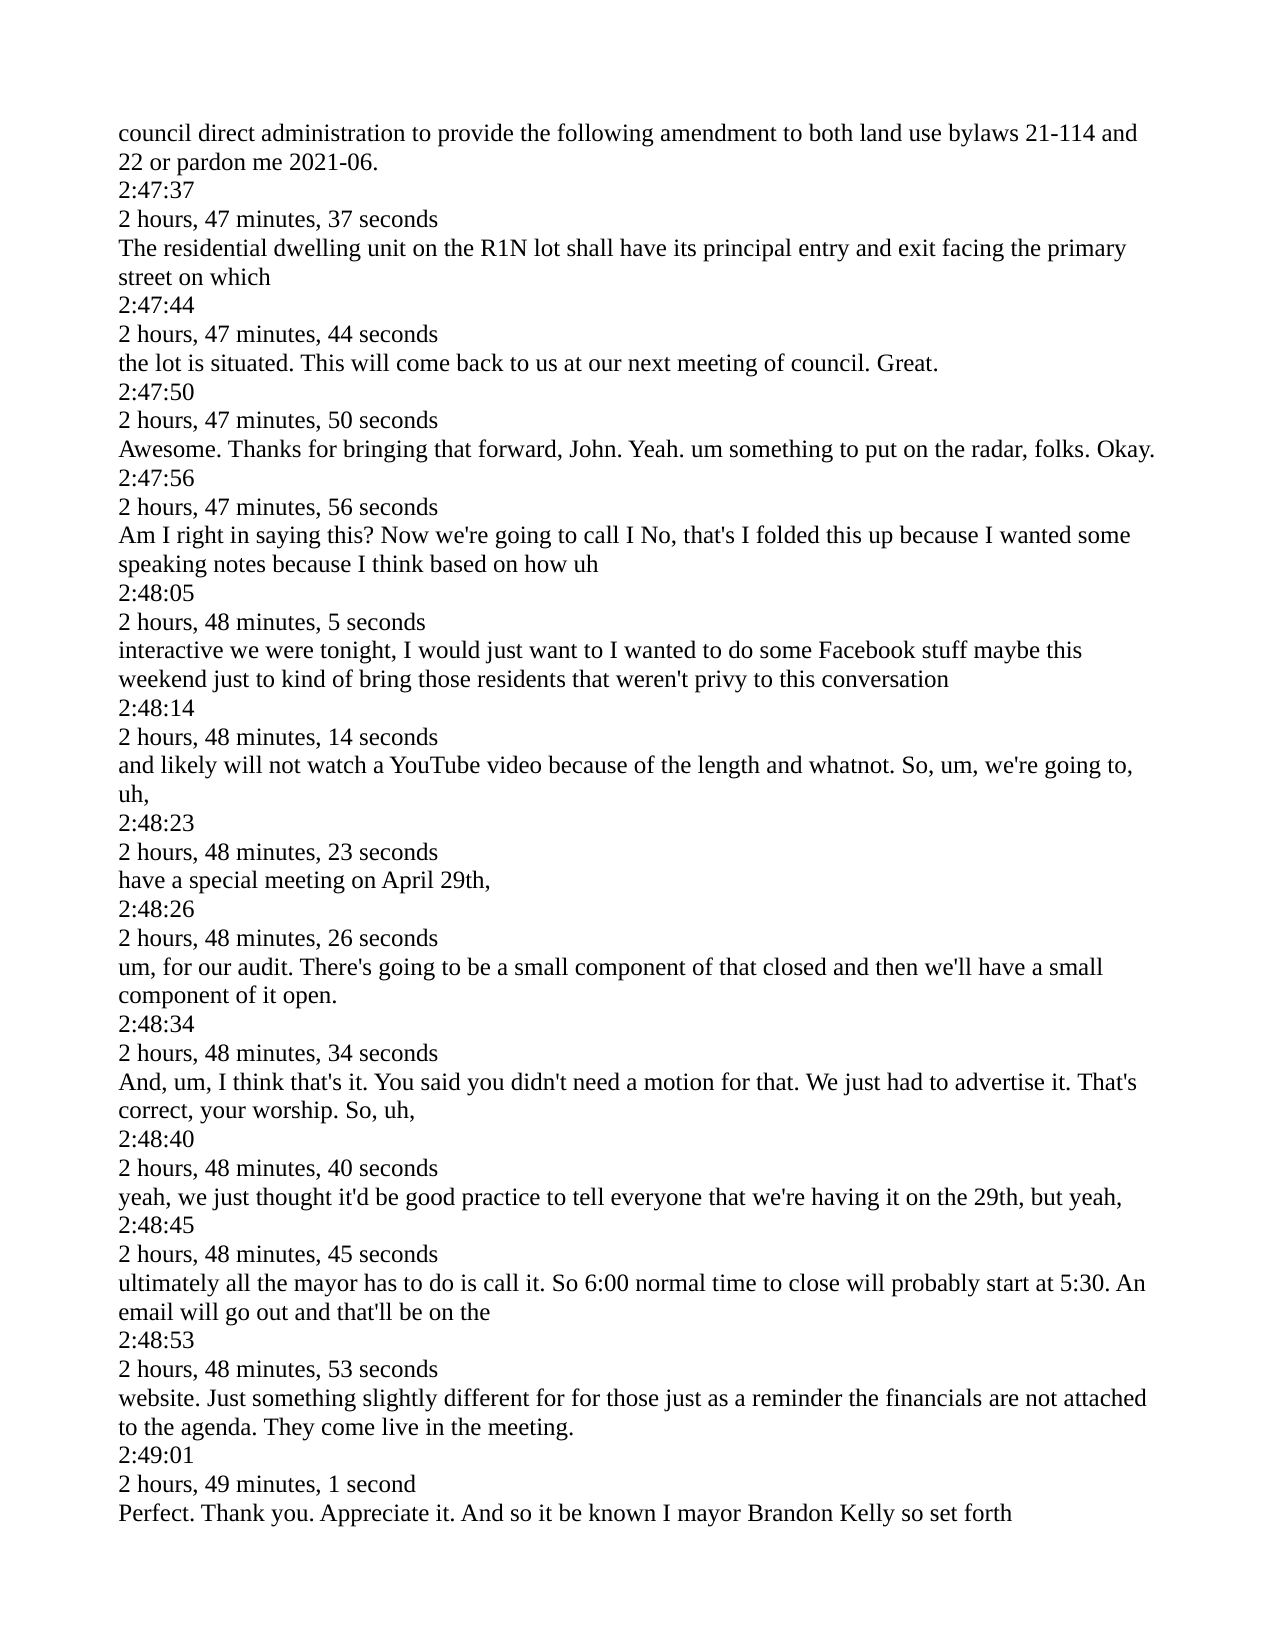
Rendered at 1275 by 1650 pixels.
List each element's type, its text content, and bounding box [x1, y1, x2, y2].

text 2 hours, 48 minutes, 45 seconds [118, 1239, 1157, 1268]
text Am I right in saying this? Now we're going to call I No, that's I folded this up because I wanted some speaking notes because I think based on how uh [118, 521, 1157, 578]
text 2:48:23 [118, 808, 1157, 837]
text interactive we were tonight, I would just want to I wanted to do some Facebook stuff maybe this weekend just to kind of bring those residents that weren't privy to this conversation [118, 636, 1157, 693]
text 2:48:14 [118, 693, 1157, 722]
text 2 hours, 47 minutes, 37 seconds [118, 204, 1157, 233]
text 2 hours, 48 minutes, 26 seconds [118, 923, 1157, 952]
text the lot is situated. This will come back to us at our next meeting of council. Great. [118, 348, 1157, 377]
text 2 hours, 48 minutes, 40 seconds [118, 1153, 1157, 1182]
text 2 hours, 48 minutes, 14 seconds [118, 722, 1157, 751]
text council direct administration to provide the following amendment to both land use bylaws 21-114 and 22 or pardon me 2021-06. [118, 118, 1157, 176]
text 2 hours, 48 minutes, 53 seconds [118, 1354, 1157, 1383]
text 2:48:40 [118, 1124, 1157, 1153]
text 2:47:44 [118, 291, 1157, 319]
text 2:47:37 [118, 176, 1157, 204]
text 2:48:34 [118, 1009, 1157, 1038]
text 2:48:05 [118, 578, 1157, 607]
text website. Just something slightly different for for those just as a reminder the financials are not attached to the agenda. They come live in the meeting. [118, 1383, 1157, 1441]
text 2 hours, 48 minutes, 34 seconds [118, 1038, 1157, 1067]
text The residential dwelling unit on the R1N lot shall have its principal entry and exit facing the primary street on which [118, 233, 1157, 291]
text yeah, we just thought it'd be good practice to tell everyone that we're having it on the 29th, but yeah, [118, 1182, 1157, 1211]
text And, um, I think that's it. You said you didn't need a motion for that. We just had to advertise it. That's correct, your worship. So, uh, [118, 1067, 1157, 1124]
text and likely will not watch a YouTube video because of the length and whatnot. So, um, we're going to, uh, [118, 751, 1157, 808]
text 2 hours, 49 minutes, 1 second [118, 1469, 1157, 1498]
text 2:49:01 [118, 1441, 1157, 1469]
text 2:48:53 [118, 1326, 1157, 1354]
text have a special meeting on April 29th, [118, 866, 1157, 894]
text 2 hours, 47 minutes, 44 seconds [118, 319, 1157, 348]
text 2:48:26 [118, 894, 1157, 923]
text Perfect. Thank you. Appreciate it. And so it be known I mayor Brandon Kelly so set forth [118, 1498, 1157, 1527]
text 2 hours, 48 minutes, 23 seconds [118, 837, 1157, 866]
text 2:47:56 [118, 463, 1157, 492]
text 2 hours, 47 minutes, 56 seconds [118, 492, 1157, 521]
text 2 hours, 48 minutes, 5 seconds [118, 607, 1157, 636]
text 2:47:50 [118, 377, 1157, 406]
text Awesome. Thanks for bringing that forward, John. Yeah. um something to put on the radar, folks. Okay. [118, 434, 1157, 463]
text 2 hours, 47 minutes, 50 seconds [118, 406, 1157, 434]
text ultimately all the mayor has to do is call it. So 6:00 normal time to close will probably start at 5:30. An email will go out and that'll be on the [118, 1268, 1157, 1326]
text 2:48:45 [118, 1211, 1157, 1239]
text um, for our audit. There's going to be a small component of that closed and then we'll have a small component of it open. [118, 952, 1157, 1009]
